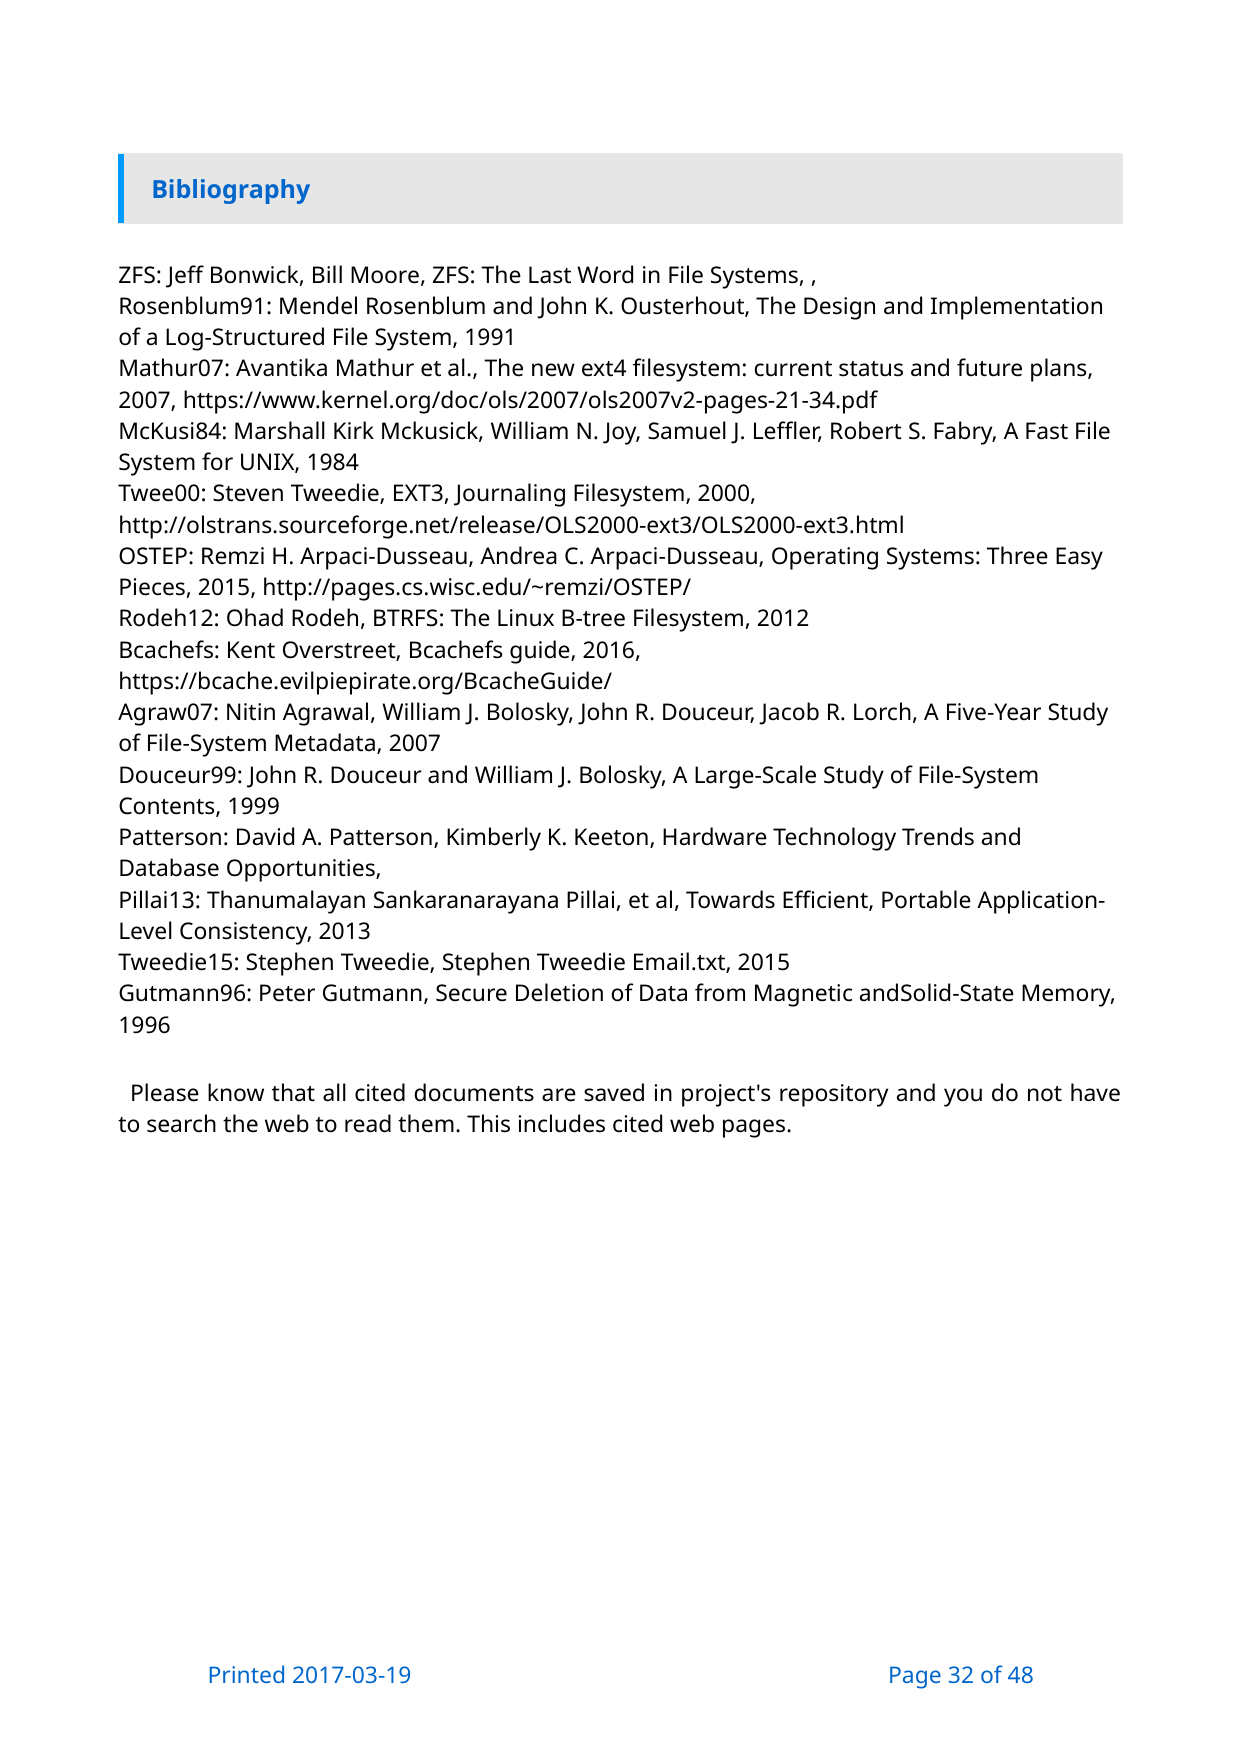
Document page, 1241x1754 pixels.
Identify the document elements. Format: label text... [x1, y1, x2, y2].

text Pillai13: Thanumalayan Sankaranarayana Pillai, et al, Towards Efficient, Portable Application-Level Consistency, 2013 [118, 884, 1122, 946]
text Agraw07: Nitin Agrawal, William J. Bolosky, John R. Douceur, Jacob R. Lorch, A Five-Year Study of File-System Metadata, 2007 [118, 696, 1122, 759]
text Rosenblum91: Mendel Rosenblum and John K. Ousterhout, The Design and Implementation of a Log-Structured File System, 1991 [118, 290, 1122, 352]
text Patterson: David A. Patterson, Kimberly K. Keeton, Hardware Technology Trends and Database Opportunities, [118, 821, 1122, 884]
text OSTEP: Remzi H. Arpaci-Dusseau, Andrea C. Arpaci-Dusseau, Operating Systems: Three Easy Pieces, 2015, http://pages.cs.wisc.edu/~remzi/OSTEP/ [118, 540, 1122, 602]
text Please know that all cited documents are saved in project's repository and you do not have to search the web to read them. This includes cited web pages. [118, 1077, 1122, 1139]
text McKusi84: Marshall Kirk Mckusick, William N. Joy, Samuel J. Leffler, Robert S. Fabry, A Fast File System for UNIX, 1984 [118, 415, 1122, 477]
text Bcachefs: Kent Overstreet, Bcachefs guide, 2016, https://bcache.evilpiepirate.org/BcacheGuide/ [118, 634, 1122, 696]
text Douceur99: John R. Douceur and William J. Bolosky, A Large-Scale Study of File-System Contents, 1999 [118, 759, 1122, 821]
text Rodeh12: Ohad Rodeh, BTRFS: The Linux B-tree Filesystem, 2012 [118, 602, 1122, 634]
text Tweedie15: Stephen Tweedie, Stephen Tweedie Email.txt, 2015 [118, 946, 1122, 977]
text ZFS: Jeff Bonwick, Bill Moore, ZFS: The Last Word in File Systems, , [118, 259, 1122, 290]
subtitle Bibliography [124, 155, 1122, 223]
text Mathur07: Avantika Mathur et al., The new ext4 filesystem: current status and future plans, 2007, https://www.kernel.org/doc/ols/2007/ols2007v2-pages-21-34.pdf [118, 352, 1122, 415]
text Gutmann96: Peter Gutmann, Secure Deletion of Data from Magnetic andSolid-State Memory, 1996 [118, 977, 1122, 1040]
text Twee00: Steven Tweedie, EXT3, Journaling Filesystem, 2000, http://olstrans.sourceforge.net/release/OLS2000-ext3/OLS2000-ext3.html [118, 477, 1122, 540]
